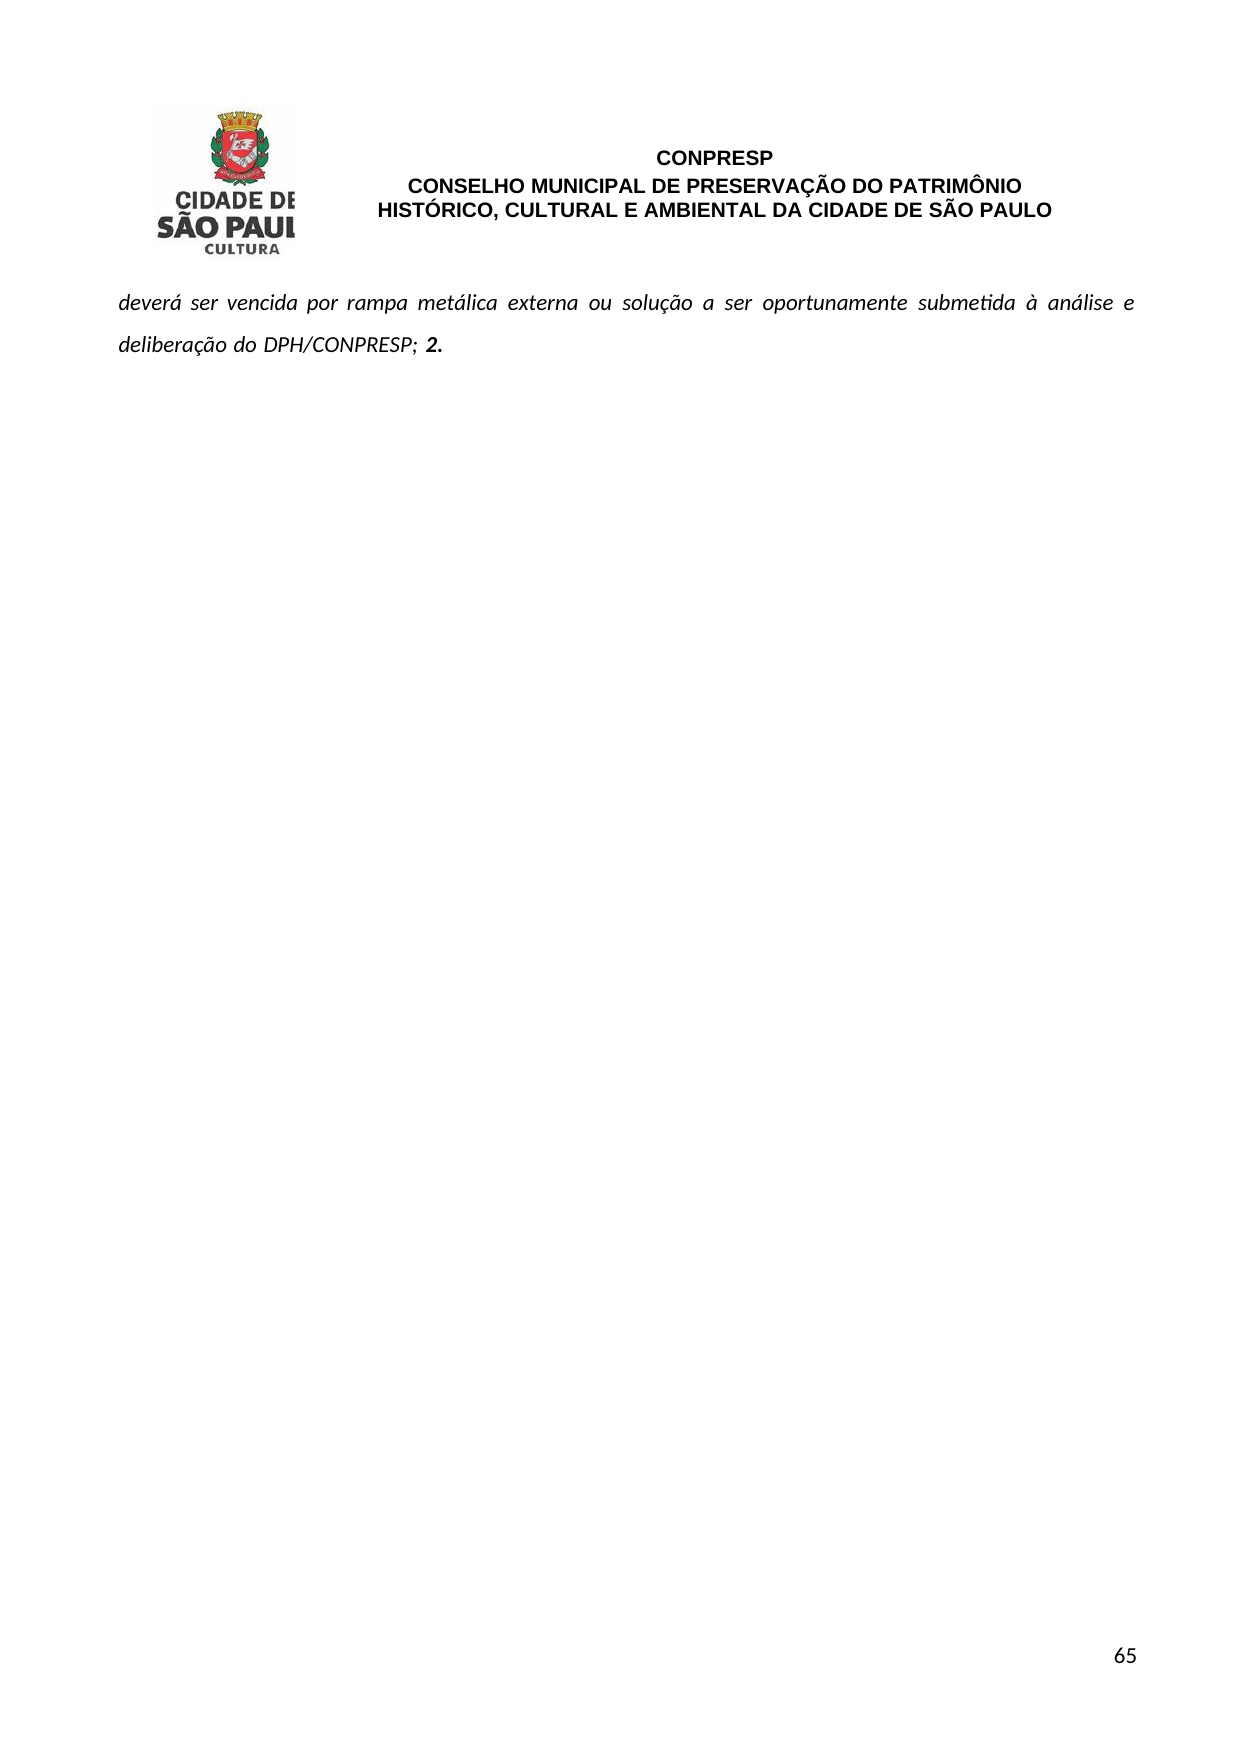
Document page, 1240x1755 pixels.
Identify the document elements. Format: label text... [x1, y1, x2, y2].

text deverá ser vencida por rampa metálica externa ou solução a ser oportunamente submetida à análise e deliberação do DPH/CONPRESP; 2. [118, 288, 1135, 358]
